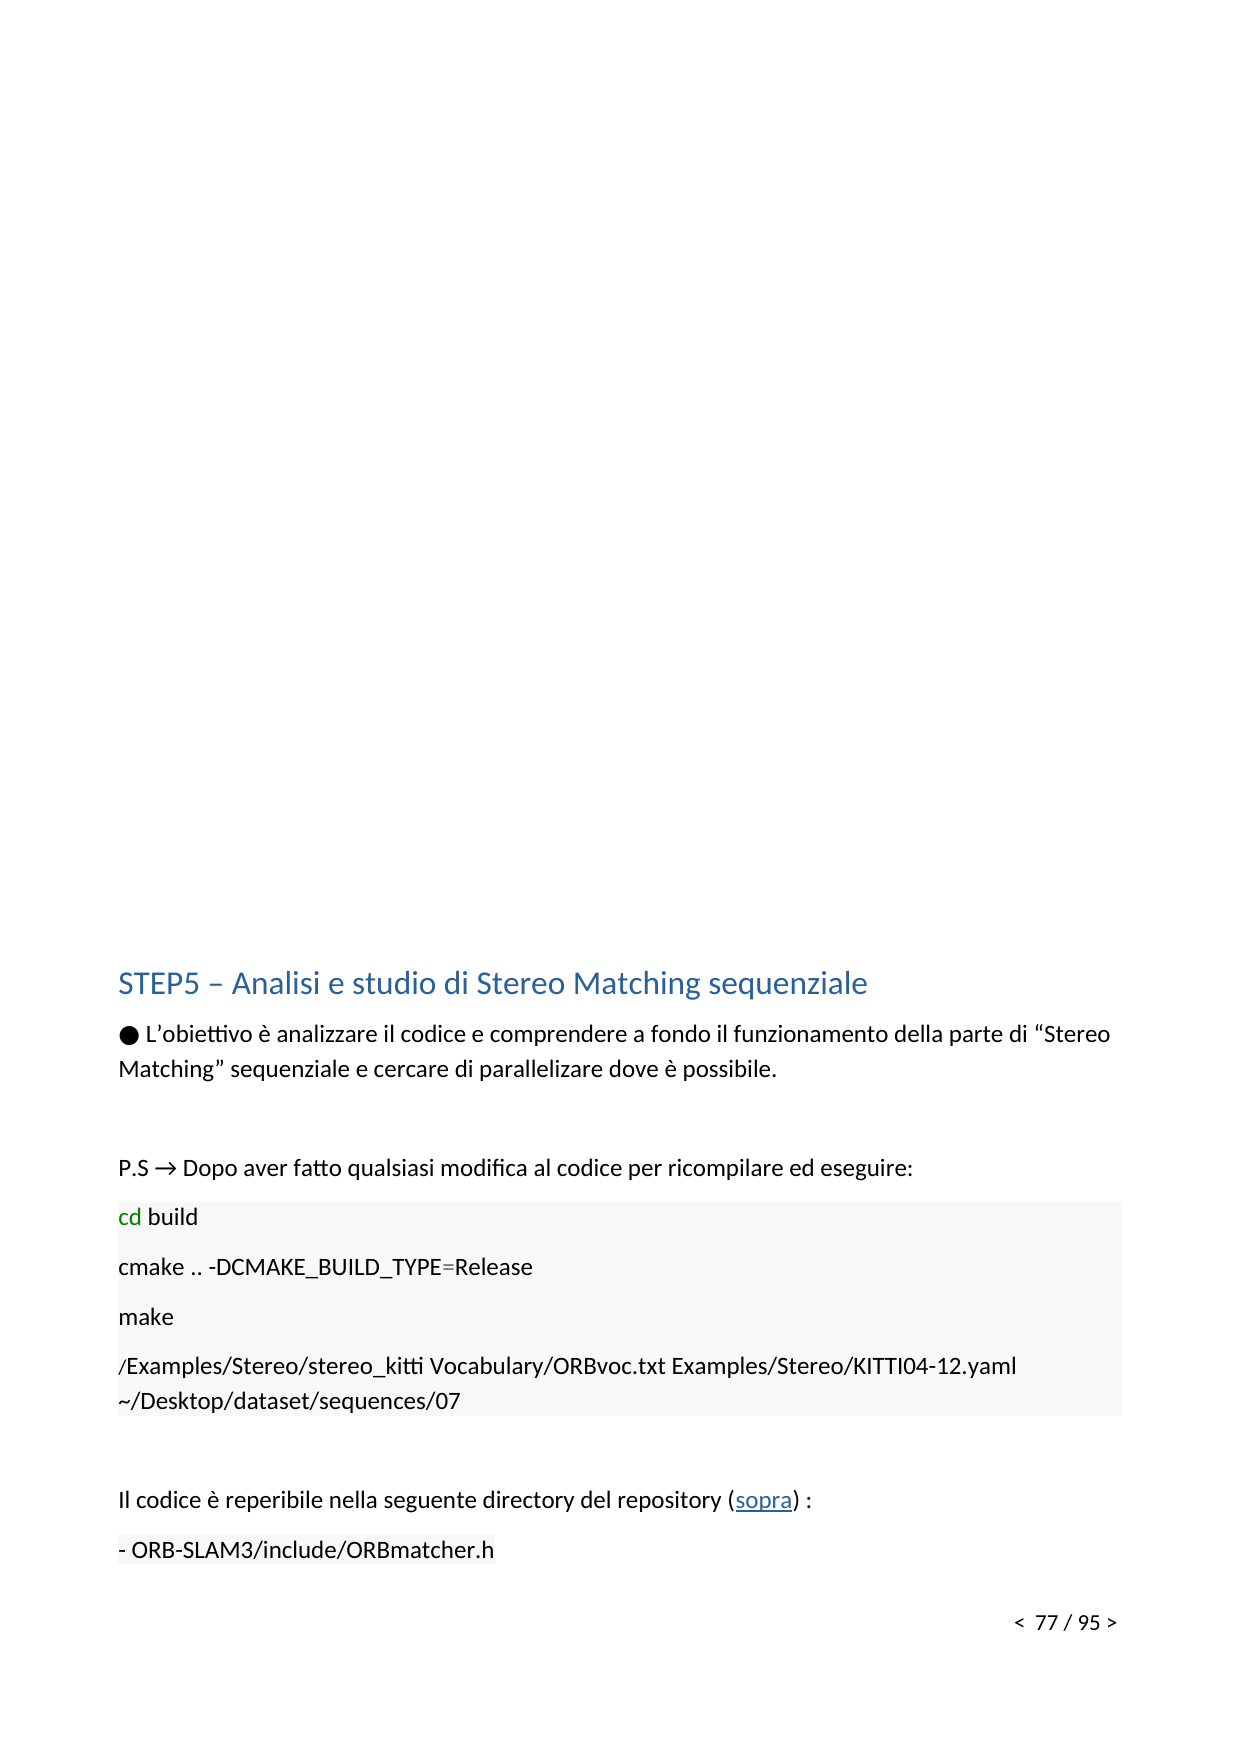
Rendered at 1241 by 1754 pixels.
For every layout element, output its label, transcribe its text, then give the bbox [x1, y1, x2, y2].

text make [118, 1301, 1122, 1331]
text /Examples/Stereo/stereo_kitti Vocabulary/ORBvoc.txt Examples/Stereo/KITTI04-12.yaml ~/Desktop/dataset/sequences/07 [118, 1350, 1122, 1416]
text P.S → Dopo aver fatto qualsiasi modifica al codice per ricompilare ed eseguire: [118, 1152, 1122, 1182]
text cmake .. -DCMAKE_BUILD_TYPE=Release [118, 1251, 1122, 1282]
text ● L’obiettivo è analizzare il codice e comprendere a fondo il funzionamento della parte di “Stereo Matching” sequenziale e cercare di parallelizare dove è possibile. [118, 1018, 1122, 1083]
text cd build [118, 1202, 1122, 1232]
text - ORB-SLAM3/include/ORBmatcher.h [118, 1534, 1122, 1564]
text Il codice è reperibile nella seguente directory del repository (sopra) : [118, 1484, 1122, 1515]
subtitle STEP5 – Analisi e studio di Stereo Matching sequenziale [118, 962, 1122, 1002]
